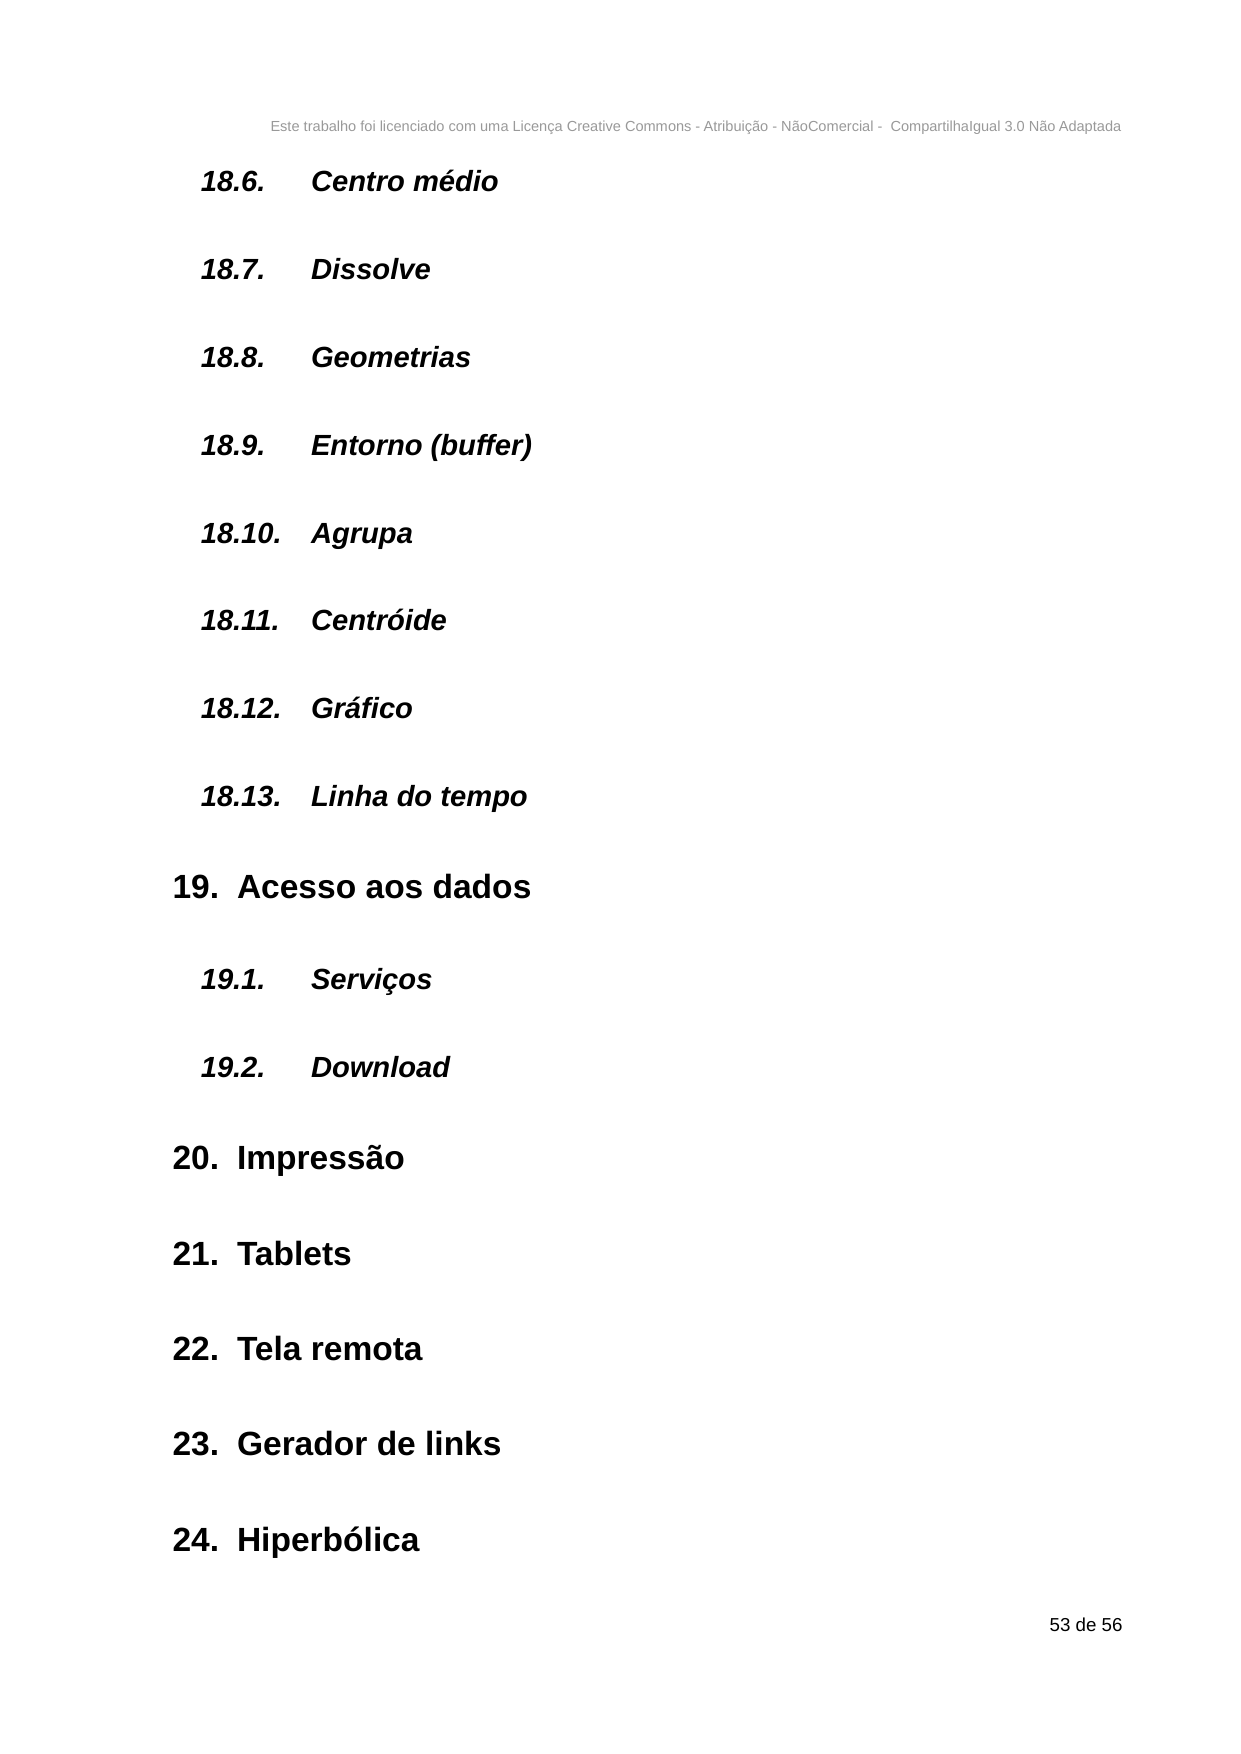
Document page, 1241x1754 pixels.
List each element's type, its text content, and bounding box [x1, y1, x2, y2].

subtitle Gerador de links [163, 1424, 1077, 1463]
subtitle Dissolve [163, 252, 1077, 286]
subtitle Acesso aos dados [163, 867, 1077, 906]
subtitle Tela remota [163, 1329, 1077, 1367]
subtitle Linha do tempo [163, 779, 1077, 813]
subtitle Gráfico [163, 691, 1077, 725]
subtitle Download [163, 1050, 1077, 1084]
subtitle Geometrias [163, 340, 1077, 373]
subtitle Serviços [163, 962, 1077, 996]
subtitle Centro médio [163, 164, 1077, 198]
subtitle Impressão [163, 1138, 1077, 1177]
subtitle Centróide [163, 603, 1077, 637]
subtitle Entorno (buffer) [163, 428, 1077, 461]
subtitle Agrupa [163, 516, 1077, 549]
subtitle Tablets [163, 1233, 1077, 1272]
subtitle Hiperbólica [163, 1519, 1077, 1558]
